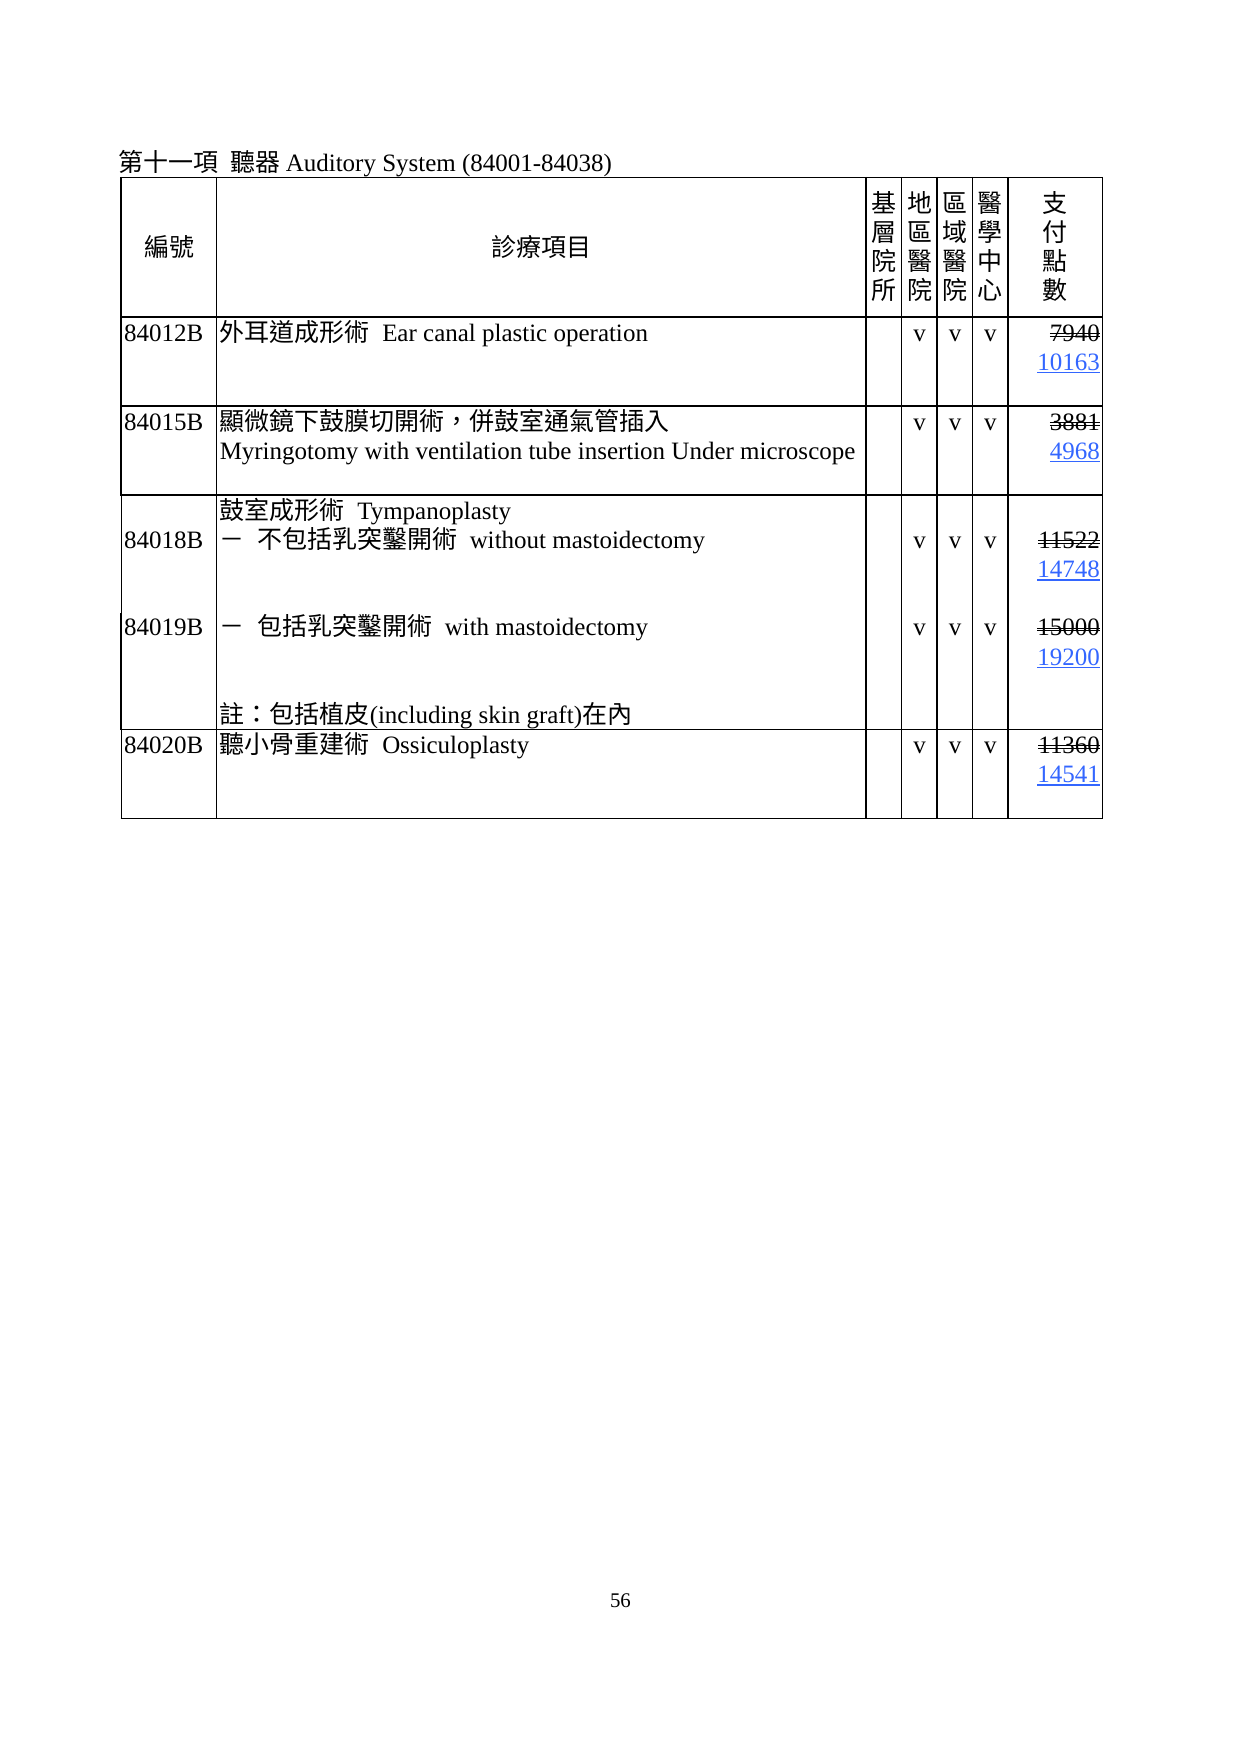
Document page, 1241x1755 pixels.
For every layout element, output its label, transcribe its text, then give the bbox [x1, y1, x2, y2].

table_cell [867, 318, 901, 405]
table_cell [122, 496, 216, 525]
table_header 地 區 醫 院 [902, 178, 936, 316]
table_cell 11360 14541 [1009, 730, 1102, 818]
table_header 診療項目 [217, 178, 865, 316]
table_cell v [938, 407, 972, 494]
table_cell v [902, 525, 936, 612]
table_cell v [902, 407, 936, 494]
table_cell 聽小骨重建術 Ossiculoplasty [217, 730, 865, 818]
table_cell v [973, 318, 1007, 405]
table_cell － 包括乳突鑿開術 with mastoidectomy [217, 613, 865, 700]
table_cell 鼓室成形術 Tympanoplasty [217, 496, 865, 525]
table_cell v [902, 318, 936, 405]
table_cell 84020B [122, 730, 216, 818]
table_header 區 域 醫 院 [938, 178, 972, 316]
table_cell 註：包括植皮(including skin graft)在內 [217, 700, 865, 729]
table_cell [902, 496, 936, 525]
table_cell [938, 496, 972, 525]
table_cell v [973, 407, 1007, 494]
table_cell 84012B [122, 318, 216, 405]
table_cell [867, 525, 901, 612]
table_cell 84019B [122, 613, 216, 700]
table_header 支 付 點 數 [1009, 178, 1102, 316]
table_cell v [973, 525, 1007, 612]
table_cell 3881 4968 [1009, 407, 1102, 494]
table_cell 84018B [122, 525, 216, 612]
table_cell 15000 19200 [1009, 613, 1102, 700]
table_header 基 層 院 所 [867, 178, 901, 316]
table_cell 11522 14748 [1009, 525, 1102, 612]
table_header 醫 學 中 心 [973, 178, 1007, 316]
table_cell [867, 496, 901, 525]
table_cell [867, 700, 901, 729]
table_cell [1009, 496, 1102, 525]
table_cell [867, 730, 901, 818]
table_cell v [938, 730, 972, 818]
table_cell v [973, 730, 1007, 818]
table_cell v [938, 318, 972, 405]
table_cell [973, 496, 1007, 525]
table_cell 顯微鏡下鼓膜切開術，併鼓室通氣管插入 Myringotomy with ventilation tube insertion Under microscope [217, 407, 865, 494]
text 第十一項 聽器Auditory System (84001-84038) [118, 148, 1122, 177]
table_cell [902, 700, 936, 729]
table_cell － 不包括乳突鑿開術 without mastoidectomy [217, 525, 865, 612]
table_cell v [902, 613, 936, 700]
table_cell [938, 700, 972, 729]
table_cell v [902, 730, 936, 818]
table_cell 84015B [122, 407, 216, 494]
table_header 編號 [122, 178, 216, 316]
table_cell [867, 407, 901, 494]
table_cell [973, 700, 1007, 729]
table_cell v [973, 613, 1007, 700]
table_cell v [938, 613, 972, 700]
table_cell [1009, 700, 1102, 729]
table_cell 外耳道成形術 Ear canal plastic operation [217, 318, 865, 405]
table_cell v [938, 525, 972, 612]
table_cell [867, 613, 901, 700]
table_cell 7940 10163 [1009, 318, 1102, 405]
table_cell [122, 700, 216, 729]
